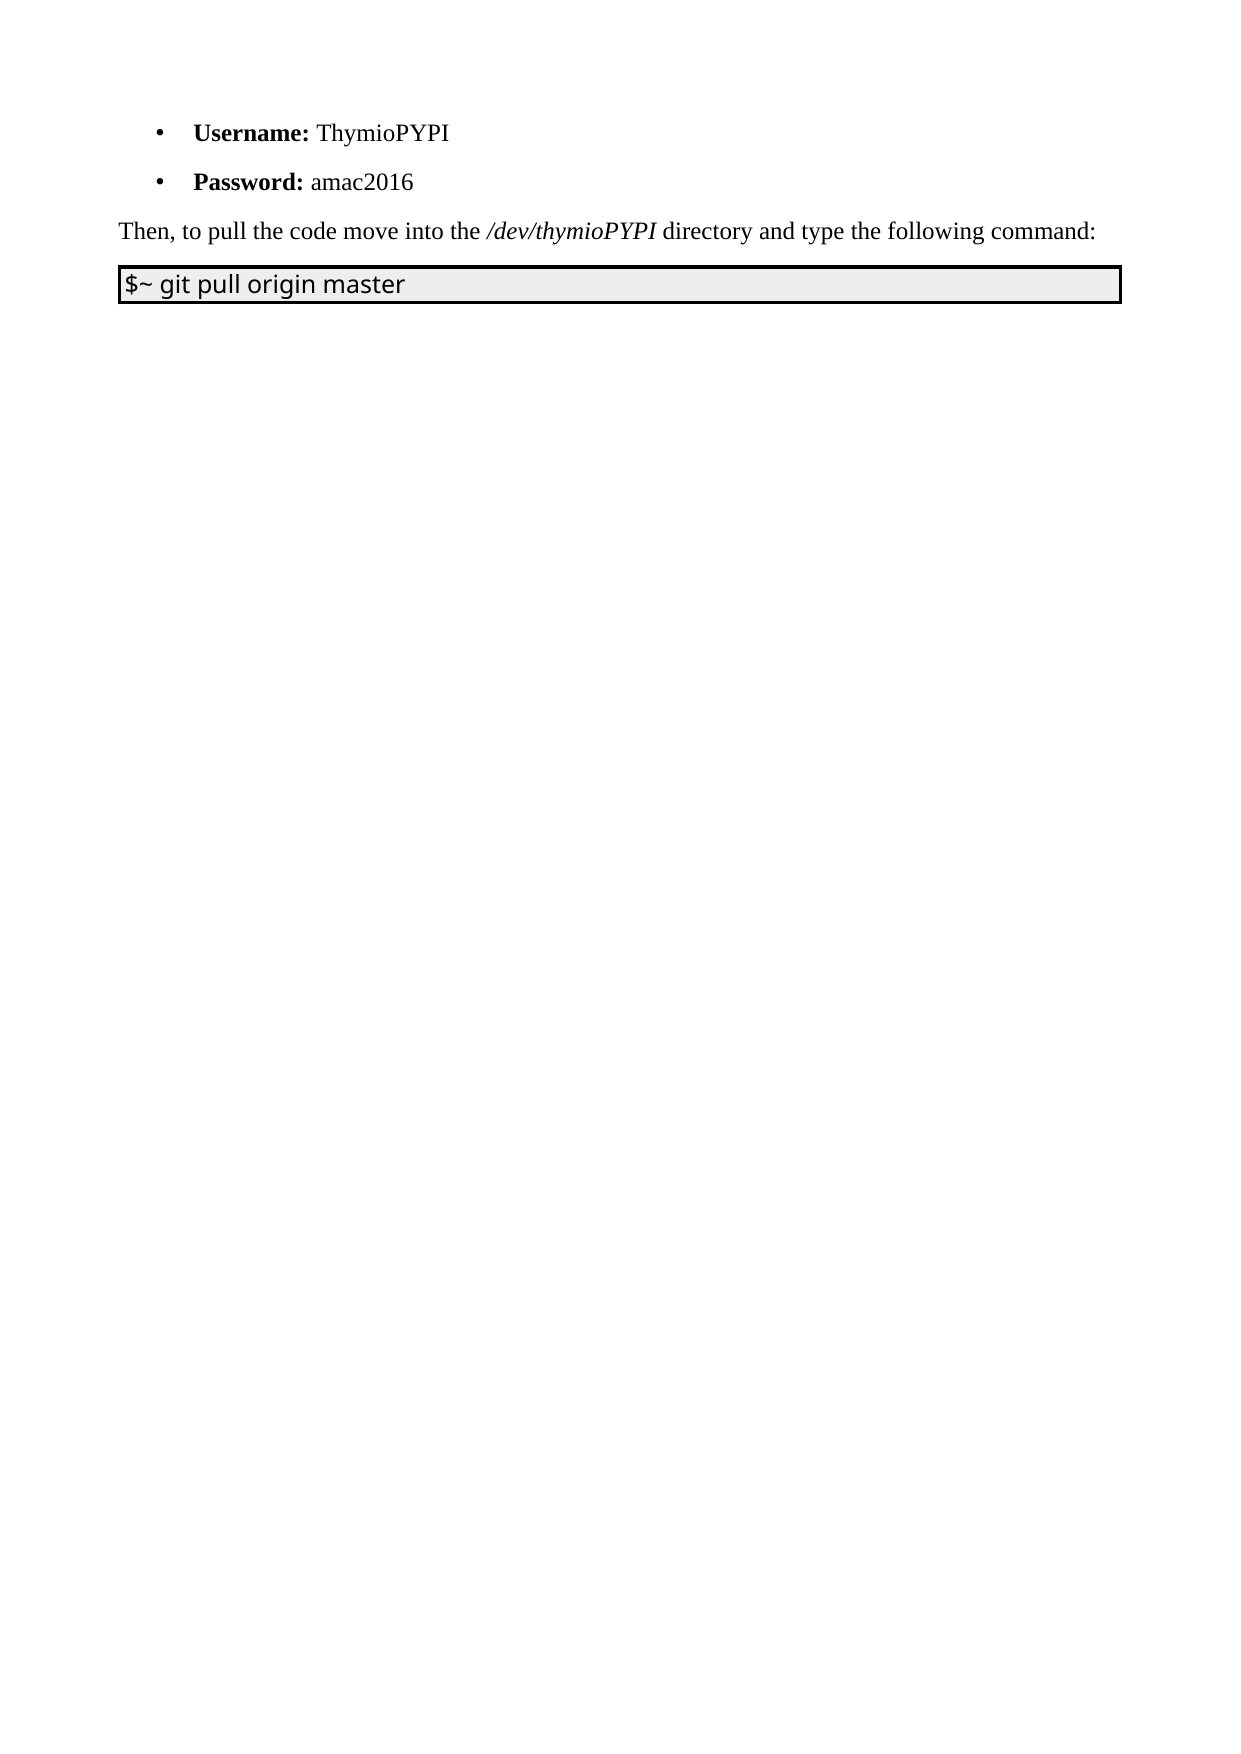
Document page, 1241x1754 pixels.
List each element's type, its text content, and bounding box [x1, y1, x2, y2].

text Then, to pull the code move into the /dev/thymioPYPI directory and type the following command: [118, 216, 1122, 245]
list Password: amac2016 [156, 167, 1122, 196]
text $~ git pull origin master [121, 269, 1119, 301]
list Username: ThymioPYPI [156, 118, 1122, 147]
